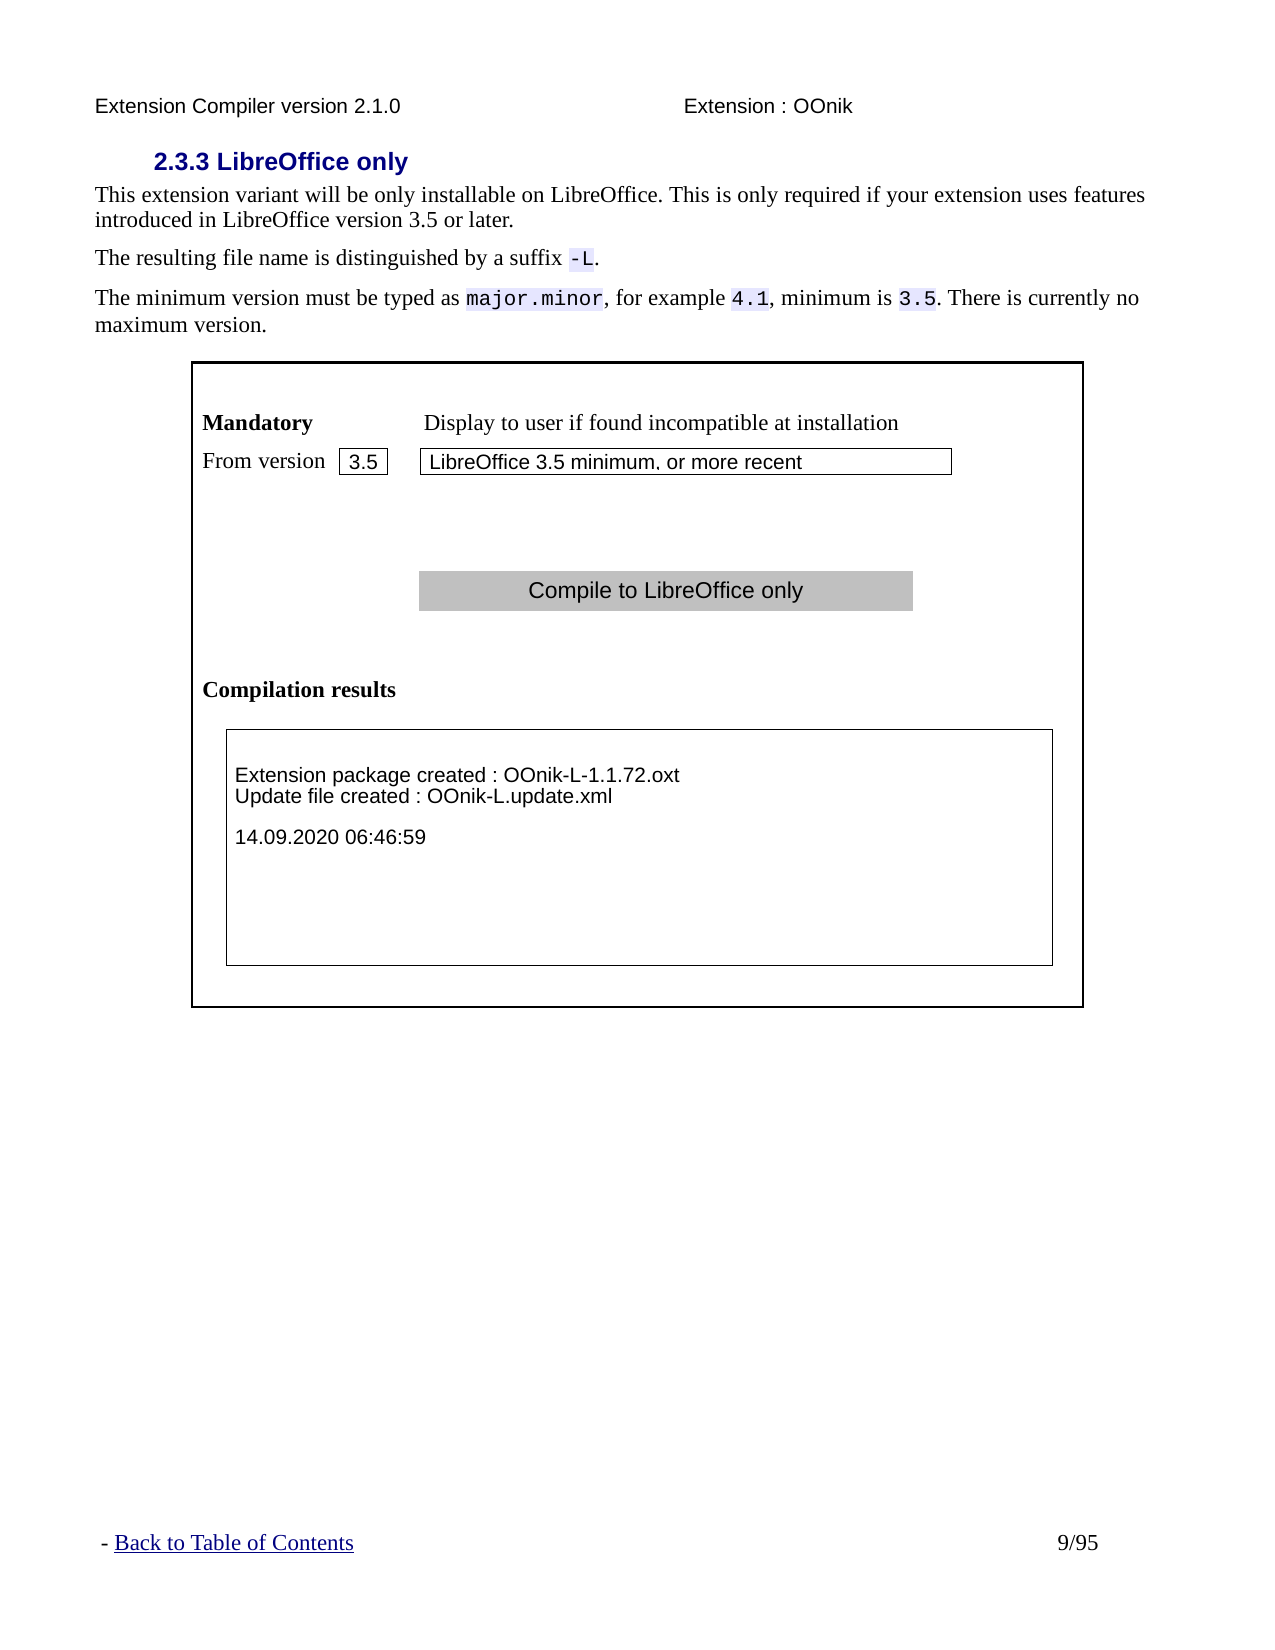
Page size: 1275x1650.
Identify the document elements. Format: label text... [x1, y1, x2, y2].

subtitle LibreOffice only [153, 147, 1181, 176]
text Compilation results [202, 676, 1073, 702]
text The minimum version must be typed as major.minor, for example 4.1, minimum is 3.5. There is currently no maximum version. [94, 284, 1181, 337]
text [388, 448, 420, 474]
text The resulting file name is distinguished by a suffix -L. [94, 245, 1181, 272]
text [952, 448, 1073, 474]
text From version [202, 448, 339, 474]
text Mandatory Display to user if found incompatible at installation [202, 410, 1073, 436]
text This extension variant will be only installable on LibreOffice. This is only required if your extension uses features introduced in LibreOffice version 3.5 or later. [94, 181, 1181, 232]
